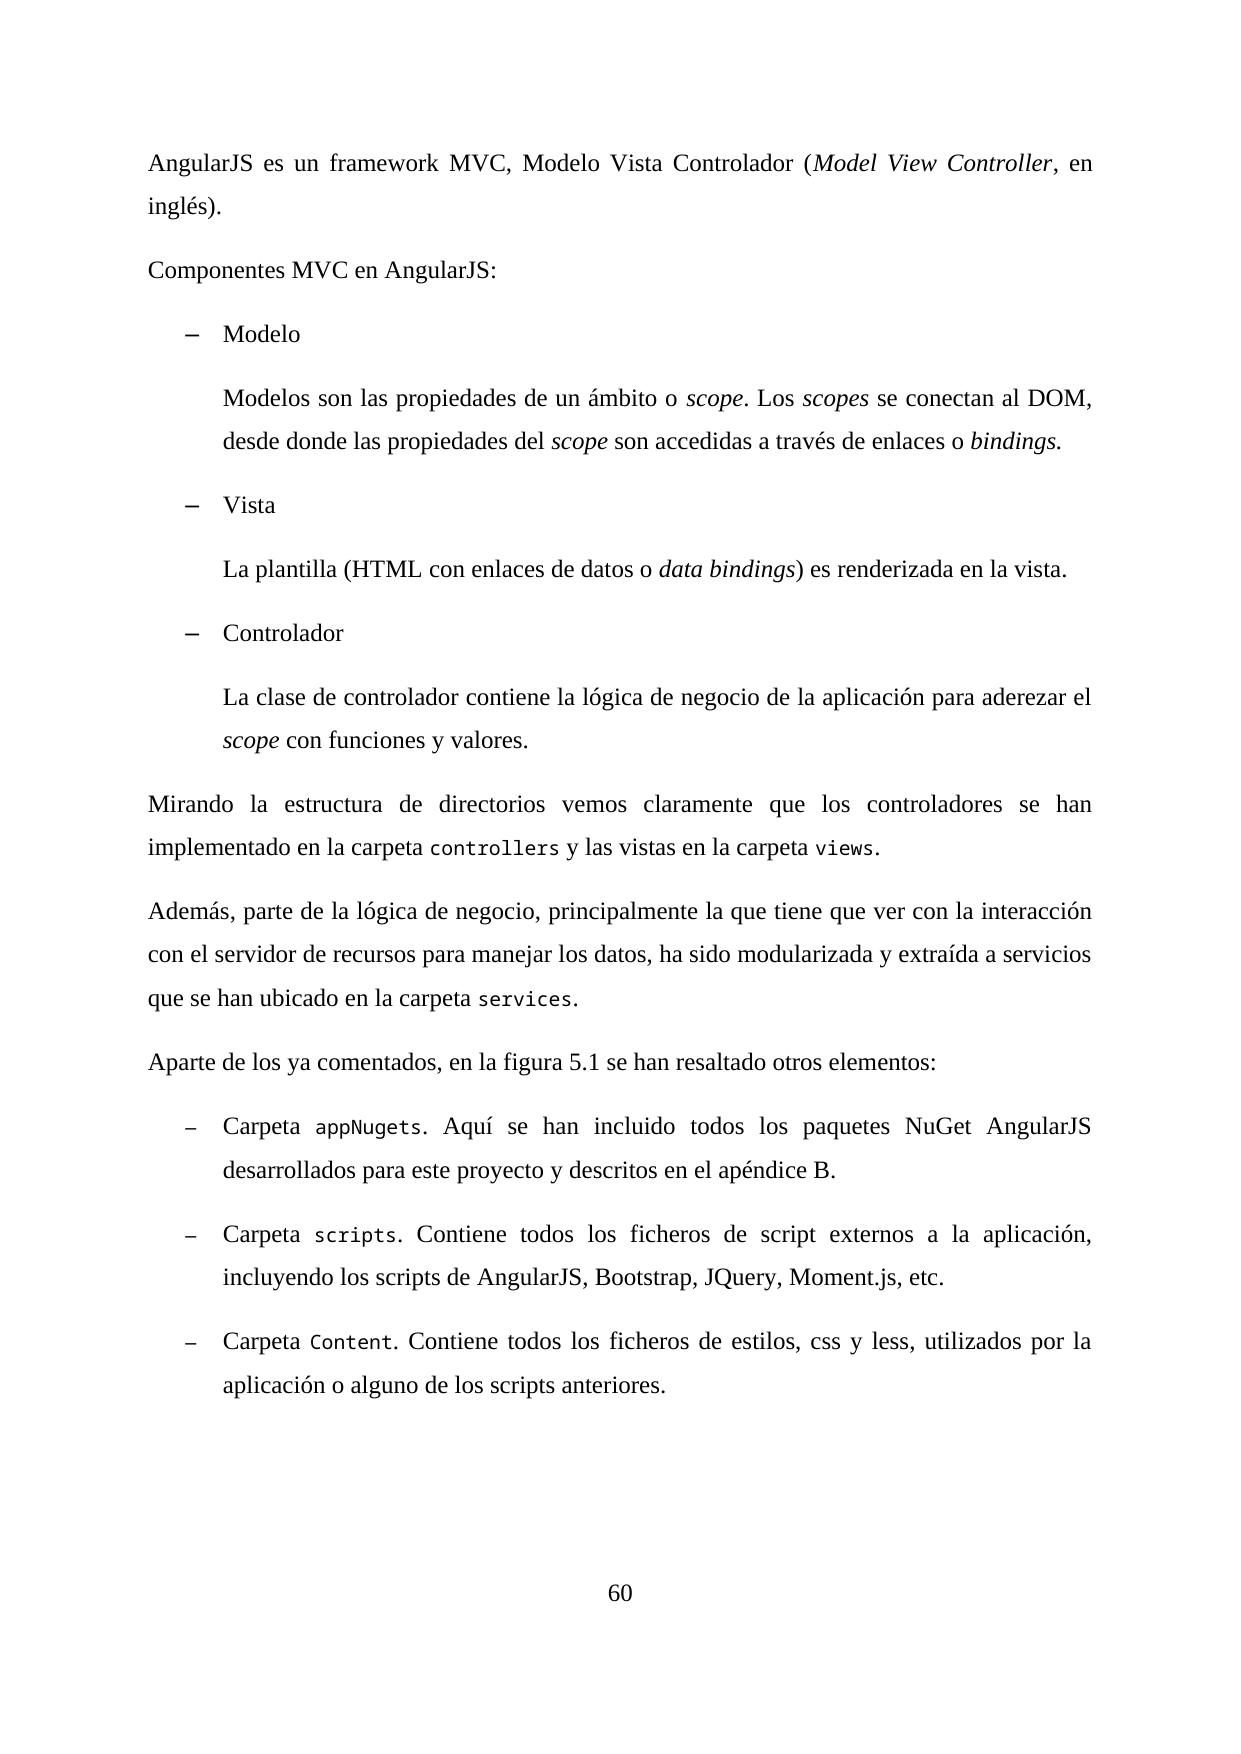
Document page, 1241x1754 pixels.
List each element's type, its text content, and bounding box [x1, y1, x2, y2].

list Controlador [185, 618, 1093, 646]
list Carpeta scripts. Contiene todos los ficheros de script externos a la aplicación, incluyendo los scripts de AngularJS, Bootstrap, JQuery, Moment.js, etc. [185, 1219, 1093, 1291]
list Carpeta Content. Contiene todos los ficheros de estilos, css y less, utilizados por la aplicación o alguno de los scripts anteriores. [185, 1326, 1093, 1398]
text Además, parte de la lógica de negocio, principalmente la que tiene que ver con la interacción con el servidor de recursos para manejar los datos, ha sido modularizada y extraída a servicios que se han ubicado en la carpeta services. [148, 896, 1093, 1012]
text AngularJS es un framework MVC, Modelo Vista Controlador (Model View Controller, en inglés). [148, 148, 1093, 219]
list Modelos son las propiedades de un ámbito o scope. Los scopes se conectan al DOM, desde donde las propiedades del scope son accedidas a través de enlaces o bindings. [185, 383, 1093, 454]
list La plantilla (HTML con enlaces de datos o data bindings) es renderizada en la vista. [185, 554, 1093, 582]
text Mirando la estructura de directorios vemos claramente que los controladores se han implementado en la carpeta controllers y las vistas en la carpeta views. [148, 789, 1093, 861]
text Aparte de los ya comentados, en la figura 5.1 se han resaltado otros elementos: [148, 1047, 1093, 1076]
list La clase de controlador contiene la lógica de negocio de la aplicación para aderezar el scope con funciones y valores. [185, 682, 1093, 753]
list Modelo [185, 319, 1093, 347]
text Componentes MVC en AngularJS: [148, 255, 1093, 283]
list Vista [185, 490, 1093, 518]
list Carpeta appNugets. Aquí se han incluido todos los paquetes NuGet AngularJS desarrollados para este proyecto y descritos en el apéndice B. [185, 1111, 1093, 1183]
